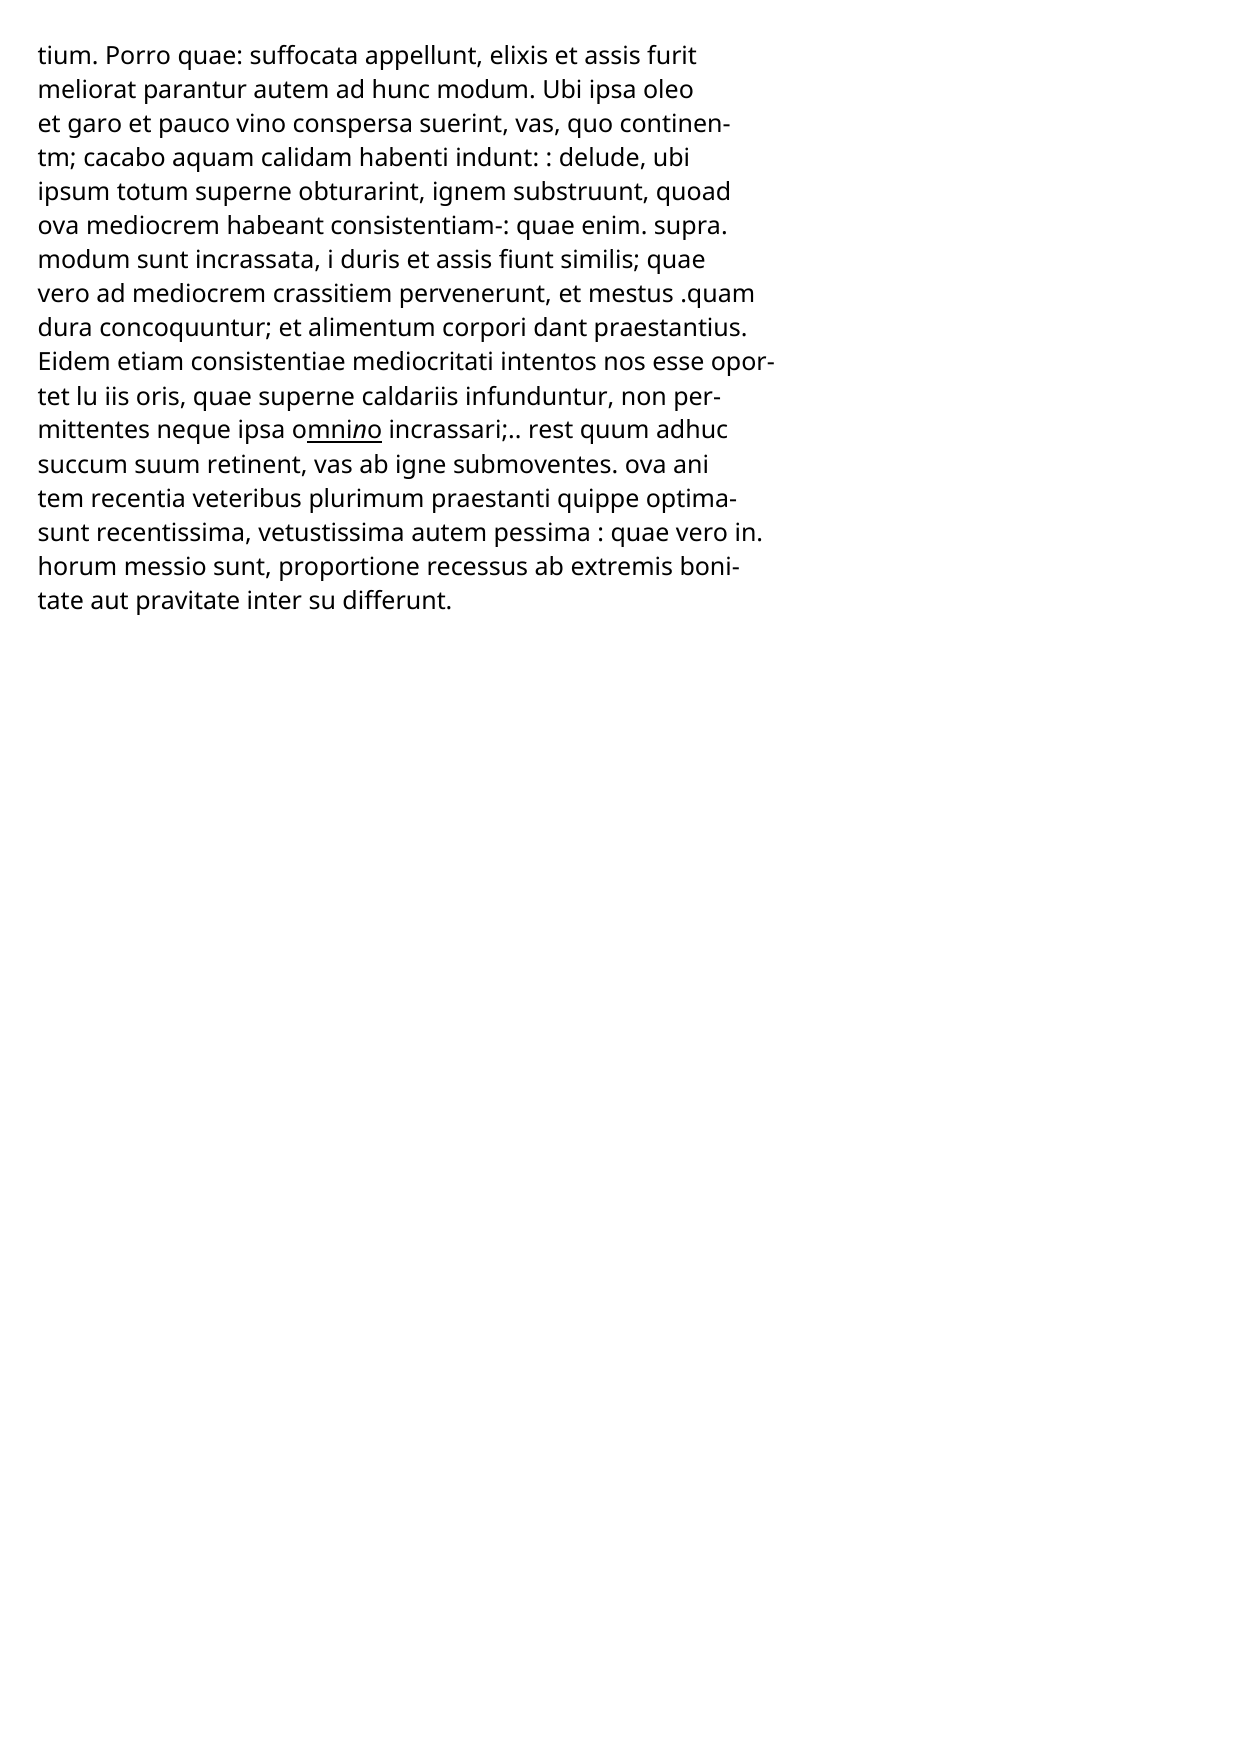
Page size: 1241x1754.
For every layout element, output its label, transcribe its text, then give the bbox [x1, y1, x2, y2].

text tium. Porro quae: suffocata appellunt, elixis et assis furit meliorat parantur autem ad hunc modum. Ubi ipsa oleo et garo et pauco vino conspersa suerint, vas, quo continen- tm; cacabo aquam calidam habenti indunt: : delude, ubi ipsum totum superne obturarint, ignem substruunt, quoad ova mediocrem habeant consistentiam-: quae enim. supra. modum sunt incrassata, i duris et assis fiunt similis; quae vero ad mediocrem crassitiem pervenerunt, et mestus .quam dura concoquuntur; et alimentum corpori dant praestantius. Eidem etiam consistentiae mediocritati intentos nos esse opor- tet lu iis oris, quae superne caldariis infunduntur, non per- mittentes neque ipsa omnino incrassari;.. rest quum adhuc succum suum retinent, vas ab igne submoventes. ova ani tem recentia veteribus plurimum praestanti quippe optima- sunt recentissima, vetustissima autem pessima : quae vero in. horum messio sunt, proportione recessus ab extremis boni- tate aut pravitate inter su differunt. [37, 37, 1203, 617]
